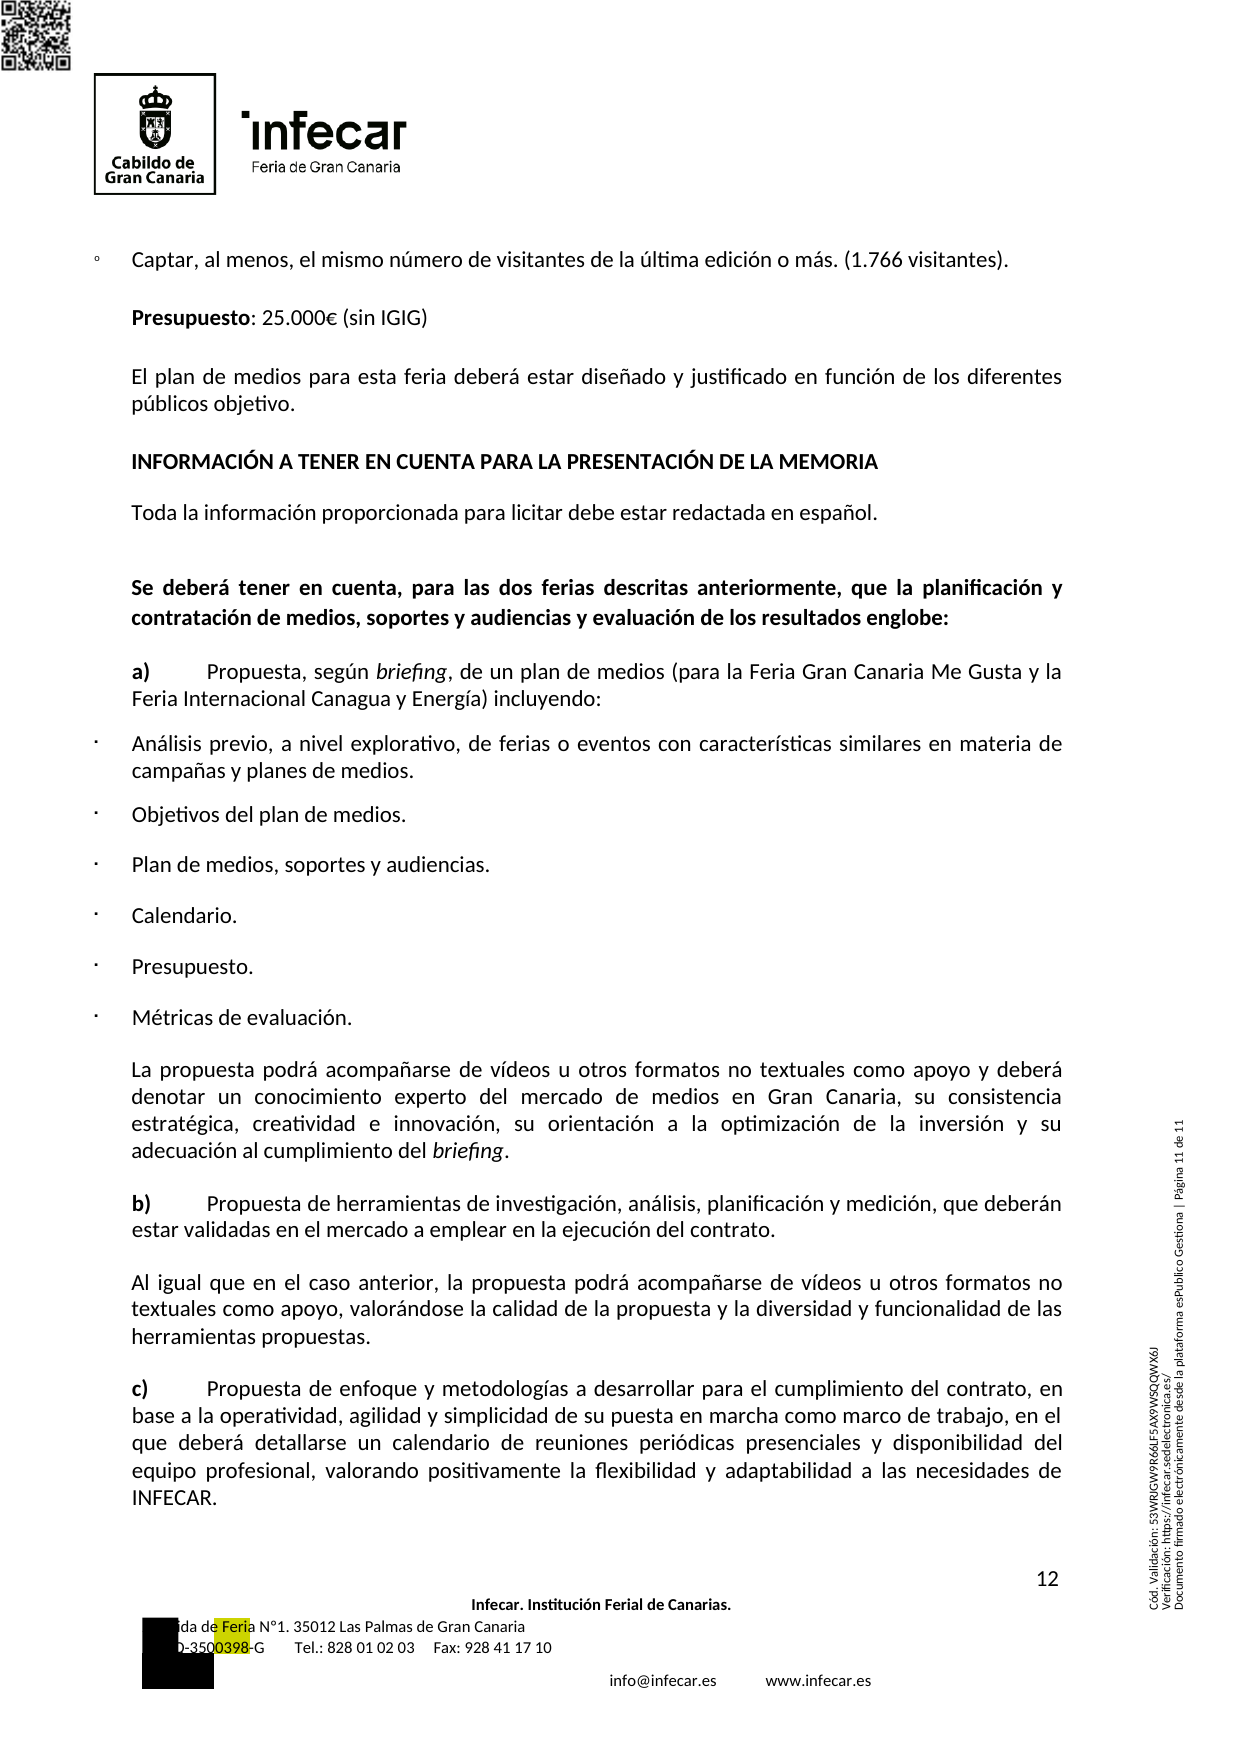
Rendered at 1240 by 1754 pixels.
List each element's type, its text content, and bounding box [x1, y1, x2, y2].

list Presupuesto. [94, 953, 1064, 980]
list Objetivos del plan de medios. [94, 800, 1064, 827]
list Análisis previo, a nivel explorativo, de ferias o eventos con características similares en materia de campañas y planes de medios. [94, 730, 1064, 784]
text Presupuesto: 25.000€ (sin IGIG) [132, 303, 1064, 331]
list Propuesta, según briefing, de un plan de medios (para la Feria Gran Canaria Me Gusta y la Feria Internacional Canagua y Energía) incluyendo: [132, 658, 1064, 712]
list Propuesta de herramientas de investigación, análisis, planificación y medición, que deberán estar validadas en el mercado a emplear en la ejecución del contrato. [132, 1189, 1064, 1243]
list Calendario. [94, 902, 1064, 929]
list Métricas de evaluación. [94, 1003, 1064, 1031]
list Captar, al menos, el mismo número de visitantes de la última edición o más. (1.766 visitantes). [94, 246, 1064, 273]
list Plan de medios, soportes y audiencias. [94, 851, 1064, 878]
text El plan de medios para esta feria deberá estar diseñado y justificado en función de los diferentes públicos objetivo. [131, 363, 1064, 417]
text Toda la información proporcionada para licitar debe estar redactada en español. [131, 499, 1064, 526]
text La propuesta podrá acompañarse de vídeos u otros formatos no textuales como apoyo y deberá denotar un conocimiento experto del mercado de medios en Gran Canaria, su consistencia estratégica, creatividad e innovación, su orientación a la optimización de la inversión y su adecuación al cumplimiento del briefing. [131, 1056, 1064, 1164]
list Propuesta de enfoque y metodologías a desarrollar para el cumplimiento del contrato, en base a la operatividad, agilidad y simplicidad de su puesta en marcha como marco de trabajo, en el que deberá detallarse un calendario de reuniones periódicas presenciales y disponibilidad del equipo profesional, valorando positivamente la flexibilidad y adaptabilidad a las necesidades de INFECAR. [132, 1375, 1064, 1511]
text INFORMACIÓN A TENER EN CUENTA PARA LA PRESENTACIÓN DE LA MEMORIA [131, 447, 1064, 476]
text Se deberá tener en cuenta, para las dos ferias descritas anteriormente, que la planificación y contratación de medios, soportes y audiencias y evaluación de los resultados englobe: [131, 573, 1064, 631]
text Al igual que en el caso anterior, la propuesta podrá acompañarse de vídeos u otros formatos no textuales como apoyo, valorándose la calidad de la propuesta y la diversidad y funcionalidad de las herramientas propuestas. [131, 1268, 1064, 1350]
